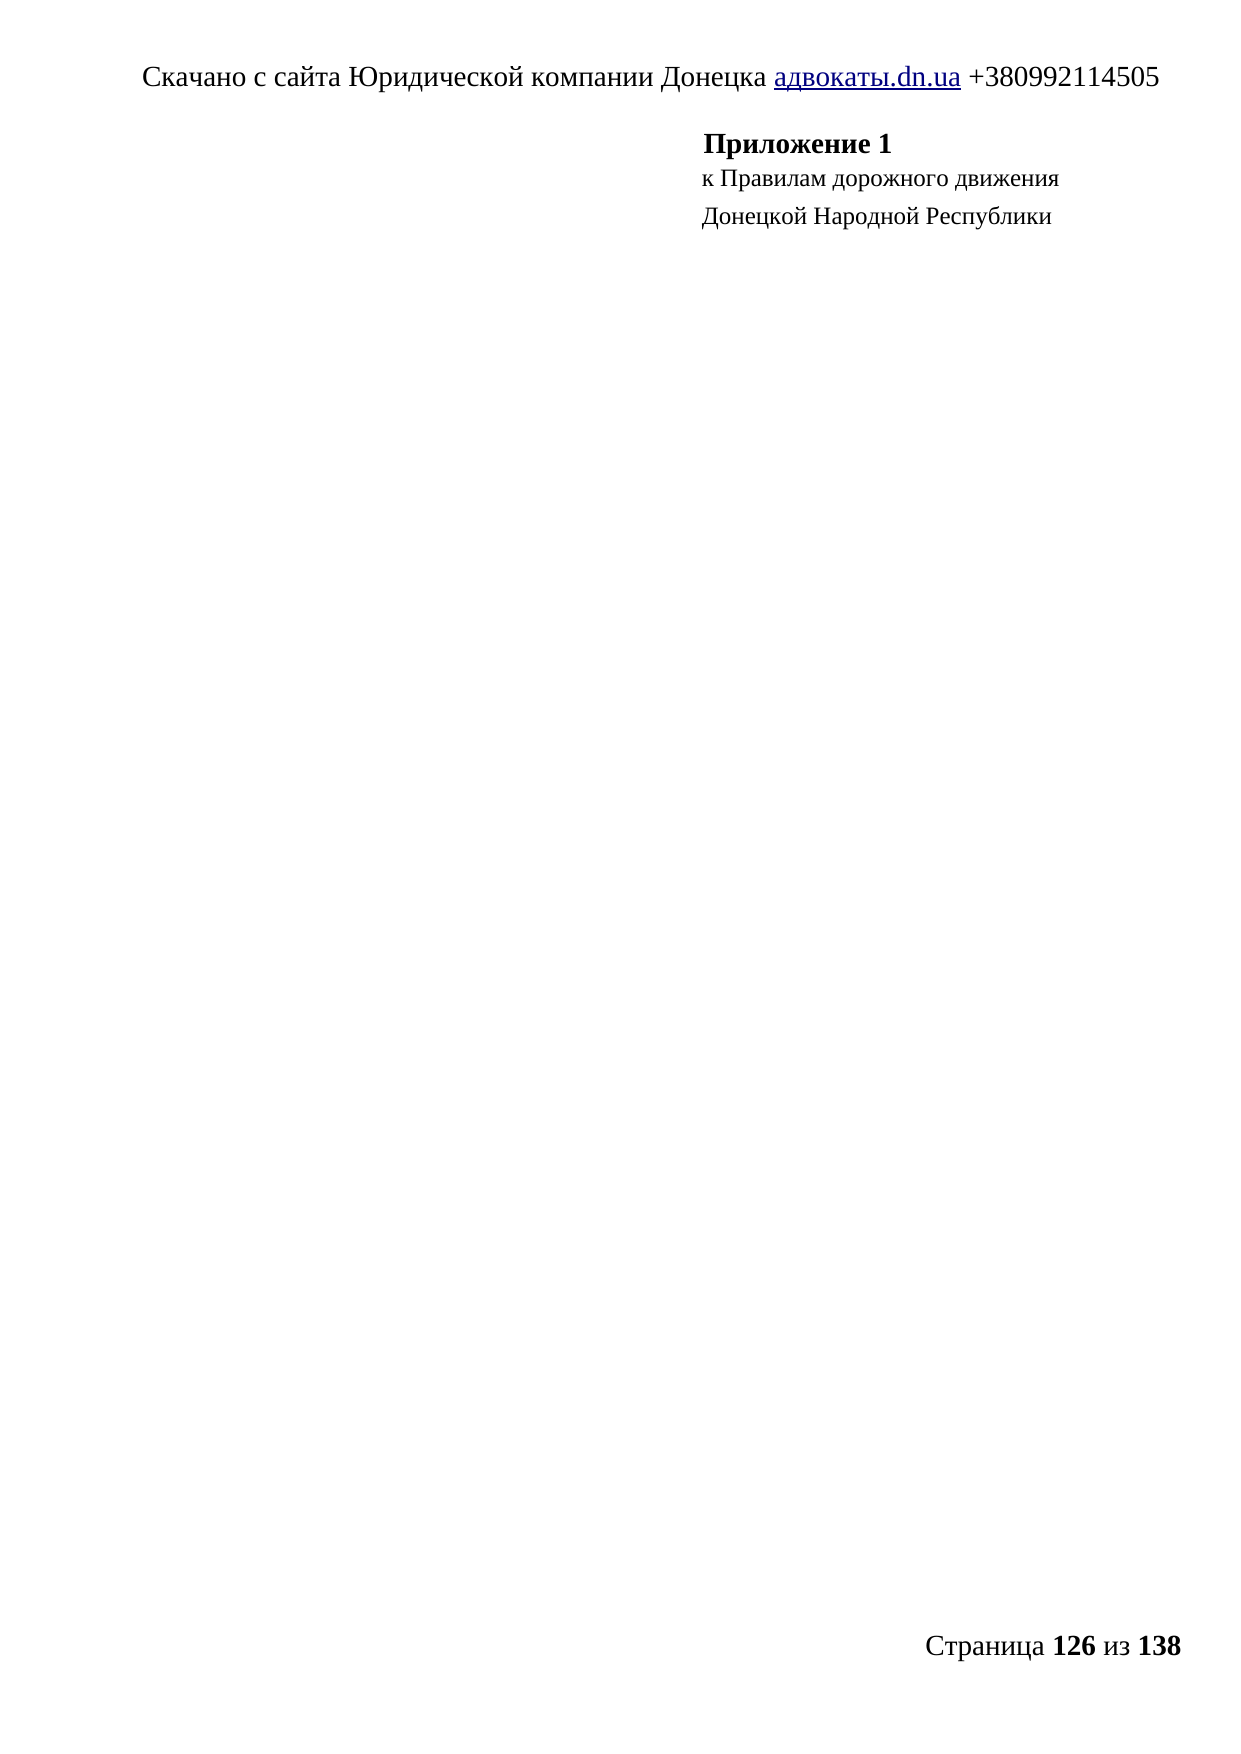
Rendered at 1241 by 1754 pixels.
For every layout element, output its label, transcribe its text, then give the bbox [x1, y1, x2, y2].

text Донецкой Народной Республики [702, 201, 1074, 230]
text Приложение 1 [703, 126, 1146, 160]
text к Правилам дорожного движения [702, 163, 1074, 192]
